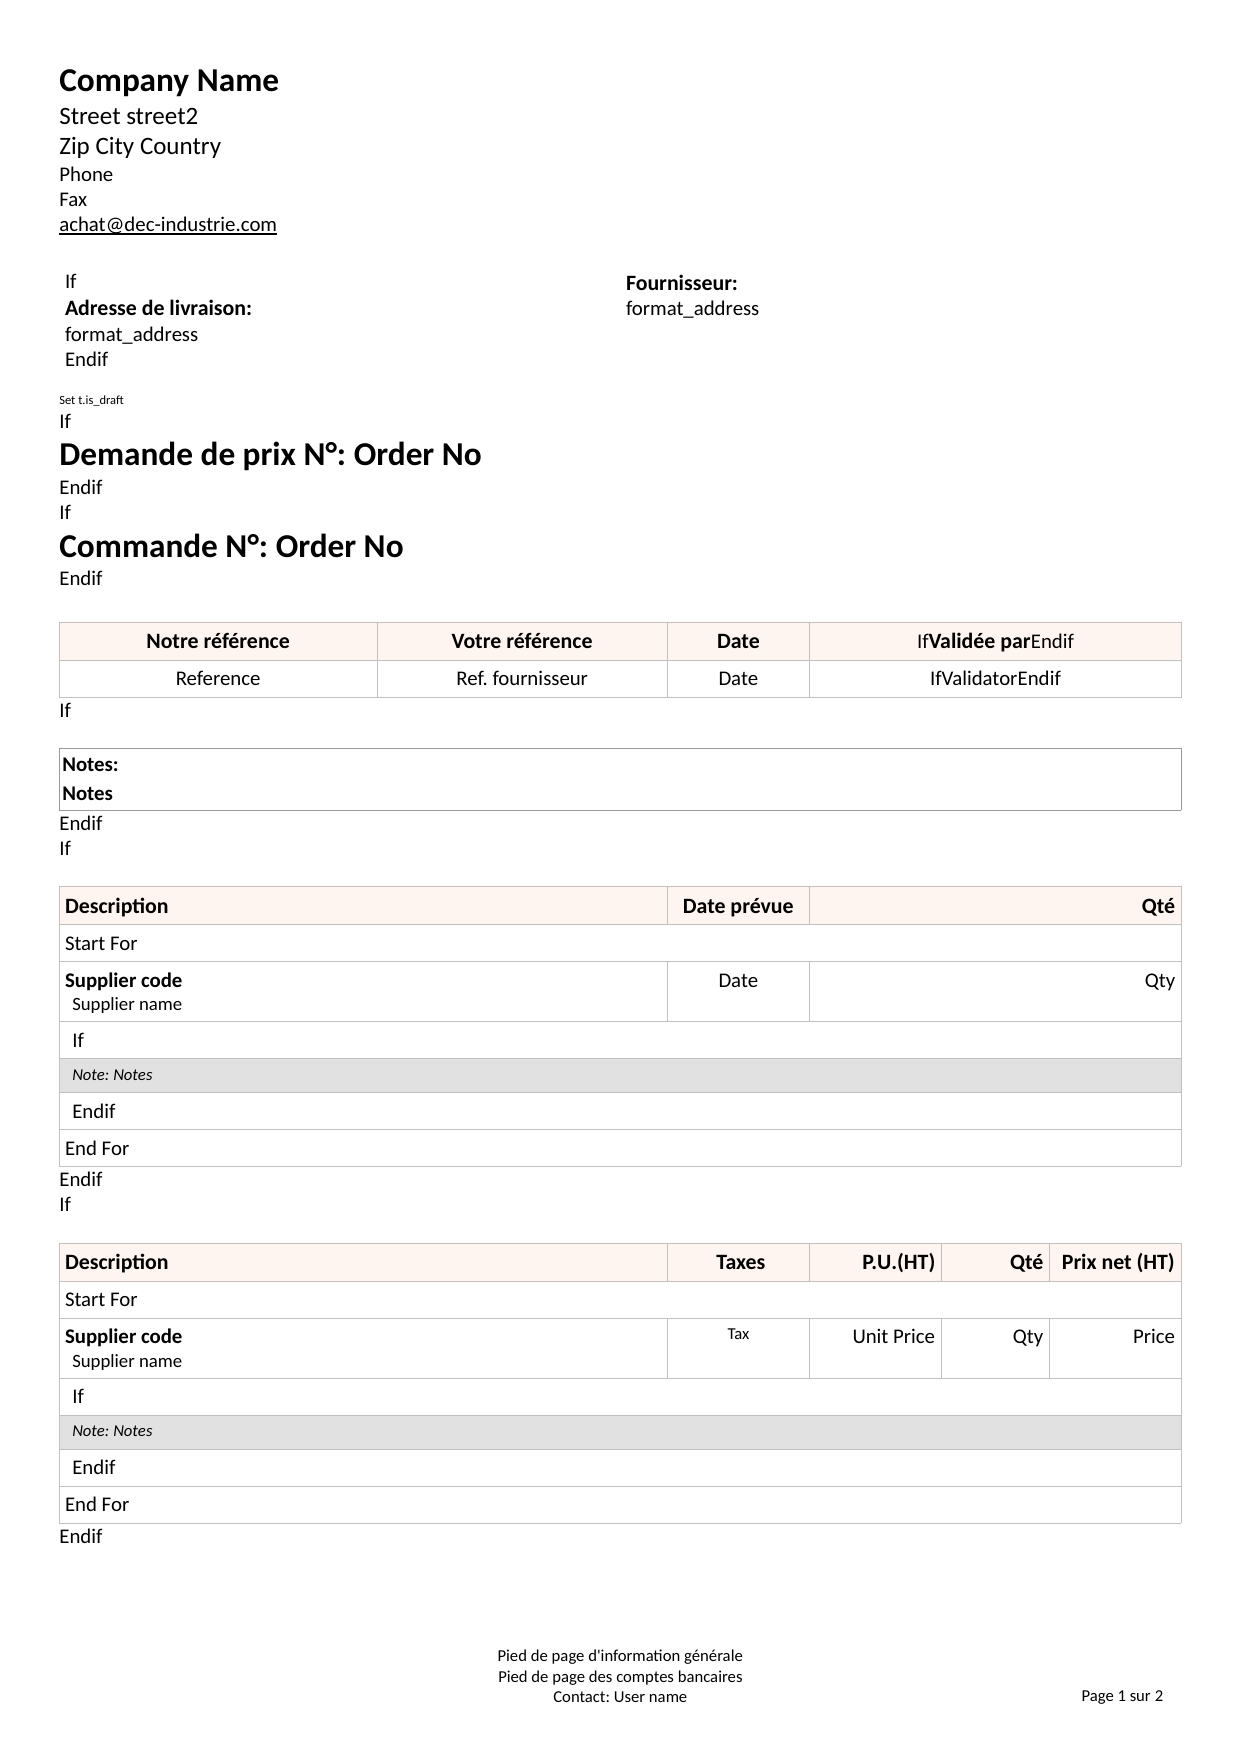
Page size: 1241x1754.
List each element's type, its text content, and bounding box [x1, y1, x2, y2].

table_cell Unit Price [810, 1319, 941, 1378]
text If [59, 835, 1181, 861]
table_cell Price [1050, 1319, 1181, 1378]
text Demande de prix N°: Order No [59, 433, 1181, 474]
table_cell Reference [60, 661, 377, 697]
table_header Prix net (HT) [1050, 1244, 1181, 1281]
table_cell End For [60, 1487, 1181, 1523]
table_header Date prévue [668, 887, 809, 924]
table_header Company Name Street street2 Zip City Country Phone Fax achat@dec-industrie.com [59, 59, 608, 248]
table_cell Supplier code Supplier name [60, 1319, 667, 1378]
table_header If Adresse de livraison: format_address Endif [59, 263, 620, 377]
table_cell Note: Notes [60, 1059, 1181, 1092]
table_cell If [60, 1379, 1181, 1414]
table_cell Endif [60, 1093, 1181, 1129]
table_cell Date [668, 962, 809, 1021]
text Notes: [60, 749, 1181, 773]
text Endif [59, 1167, 1181, 1192]
table_cell IfValidatorEndif [810, 661, 1181, 697]
table_header Taxes [668, 1244, 809, 1281]
table_header Description [60, 887, 667, 924]
table_header Notre référence [60, 623, 377, 660]
text Commande N°: Order No [59, 525, 1181, 566]
table_header Date [668, 623, 809, 660]
table_header IfValidée parEndif [810, 623, 1181, 660]
table_cell Qty [942, 1319, 1049, 1378]
table_cell Date [668, 661, 809, 697]
table_cell Start For [60, 1282, 1181, 1318]
table_cell If [60, 1022, 1181, 1058]
text Endif [59, 1524, 1181, 1548]
text If [59, 1192, 1181, 1217]
table_cell Tax [668, 1319, 809, 1378]
table_header Qté [942, 1244, 1049, 1281]
text Endif [59, 566, 1181, 591]
table_cell End For [60, 1130, 1181, 1166]
text Endif [59, 474, 1181, 499]
table_header [608, 59, 1181, 248]
table_header P.U.(HT) [810, 1244, 941, 1281]
text If [59, 499, 1181, 525]
table_cell Ref. fournisseur [378, 661, 667, 697]
table_cell Note: Notes [60, 1416, 1181, 1449]
table_header Votre référence [378, 623, 667, 660]
text Endif [59, 811, 1181, 835]
table_cell Endif [60, 1450, 1181, 1486]
table_header Description [60, 1244, 667, 1281]
table_cell Qty [810, 962, 1181, 1021]
table_header Fournisseur: format_address [620, 263, 1181, 377]
text If [59, 408, 1181, 433]
table_header Qté [810, 887, 1181, 924]
text Notes [60, 773, 1181, 810]
table_cell Start For [60, 925, 1181, 961]
text If [59, 698, 1181, 722]
table_cell Supplier code Supplier name [60, 962, 667, 1021]
text Set t.is_draft [59, 393, 1181, 408]
